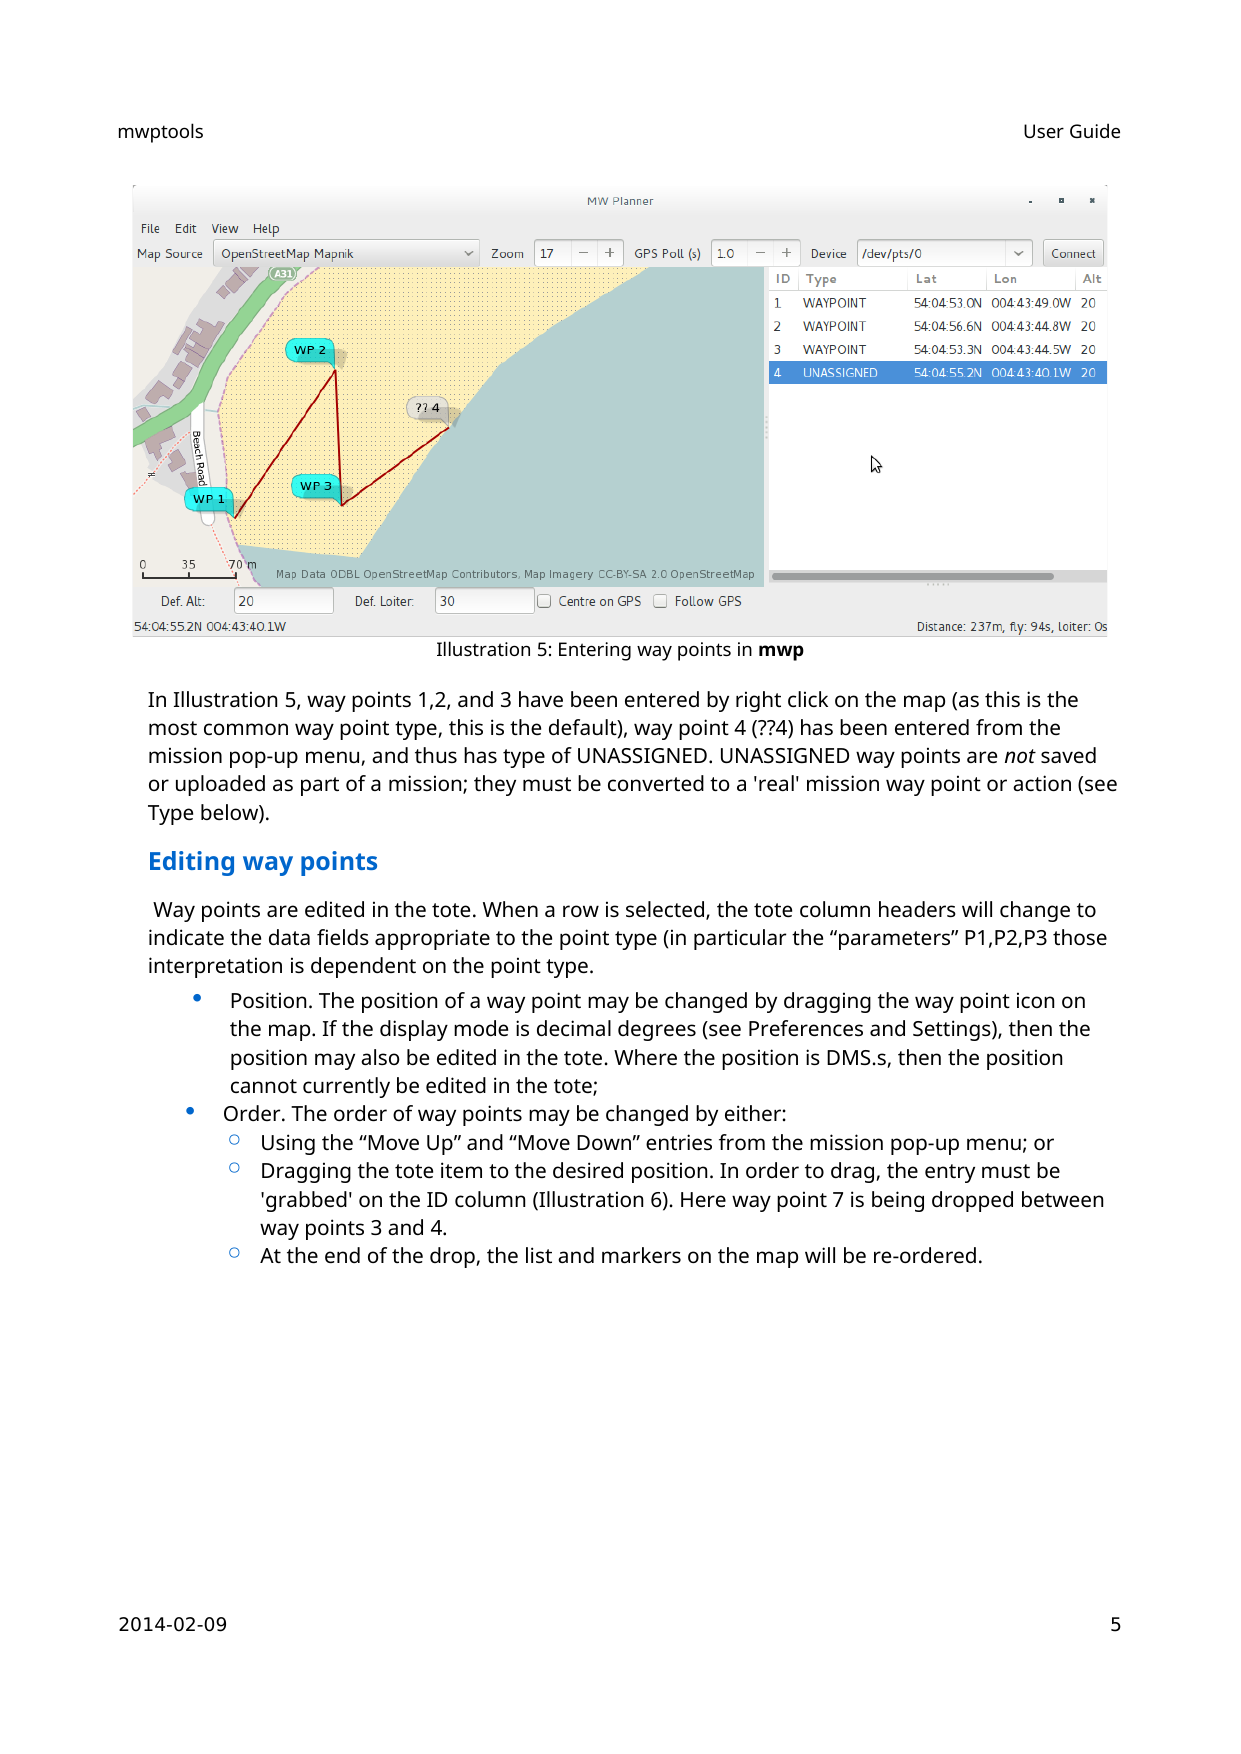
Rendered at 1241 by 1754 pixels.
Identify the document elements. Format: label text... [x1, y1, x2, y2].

picture [132, 185, 1108, 637]
text In Illustration 5, way points 1,2, and 3 have been entered by right click on the map (as this is the most common way point type, this is the default), way point 4 (??4) has been entered from the mission pop-up menu, and thus has type of UNASSIGNED. UNASSIGNED way points are not saved or uploaded as part of a mission; they must be converted to a 'real' mission way point or action (see Type below). [148, 685, 1122, 826]
list At the end of the drop, the list and markers on the map will be re-ordered. [223, 1241, 1122, 1270]
list Position. The position of a way point may be changed by dragging the way point icon on the map. If the display mode is decimal degrees (see Preferences and Settings), then the position may also be edited in the tote. Where the position is DMS.s, then the position cannot currently be edited in the tote; [192, 986, 1122, 1099]
list Order. The order of way points may be changed by either: [185, 1099, 1122, 1128]
subtitle Editing way points [148, 843, 1122, 877]
text Illustration 5: Entering way points in mwp [133, 637, 1107, 662]
text Way points are edited in the tote. When a row is selected, the tote column headers will change to indicate the data fields appropriate to the point type (in particular the “parameters” P1,P2,P3 those interpretation is dependent on the point type. [148, 895, 1122, 980]
list Dragging the tote item to the desired position. In order to drag, the entry must be 'grabbed' on the ID column (Illustration 6). Here way point 7 is being dropped between way points 3 and 4. [223, 1156, 1122, 1241]
list Using the “Move Up” and “Move Down” entries from the mission pop-up menu; or [223, 1128, 1122, 1156]
